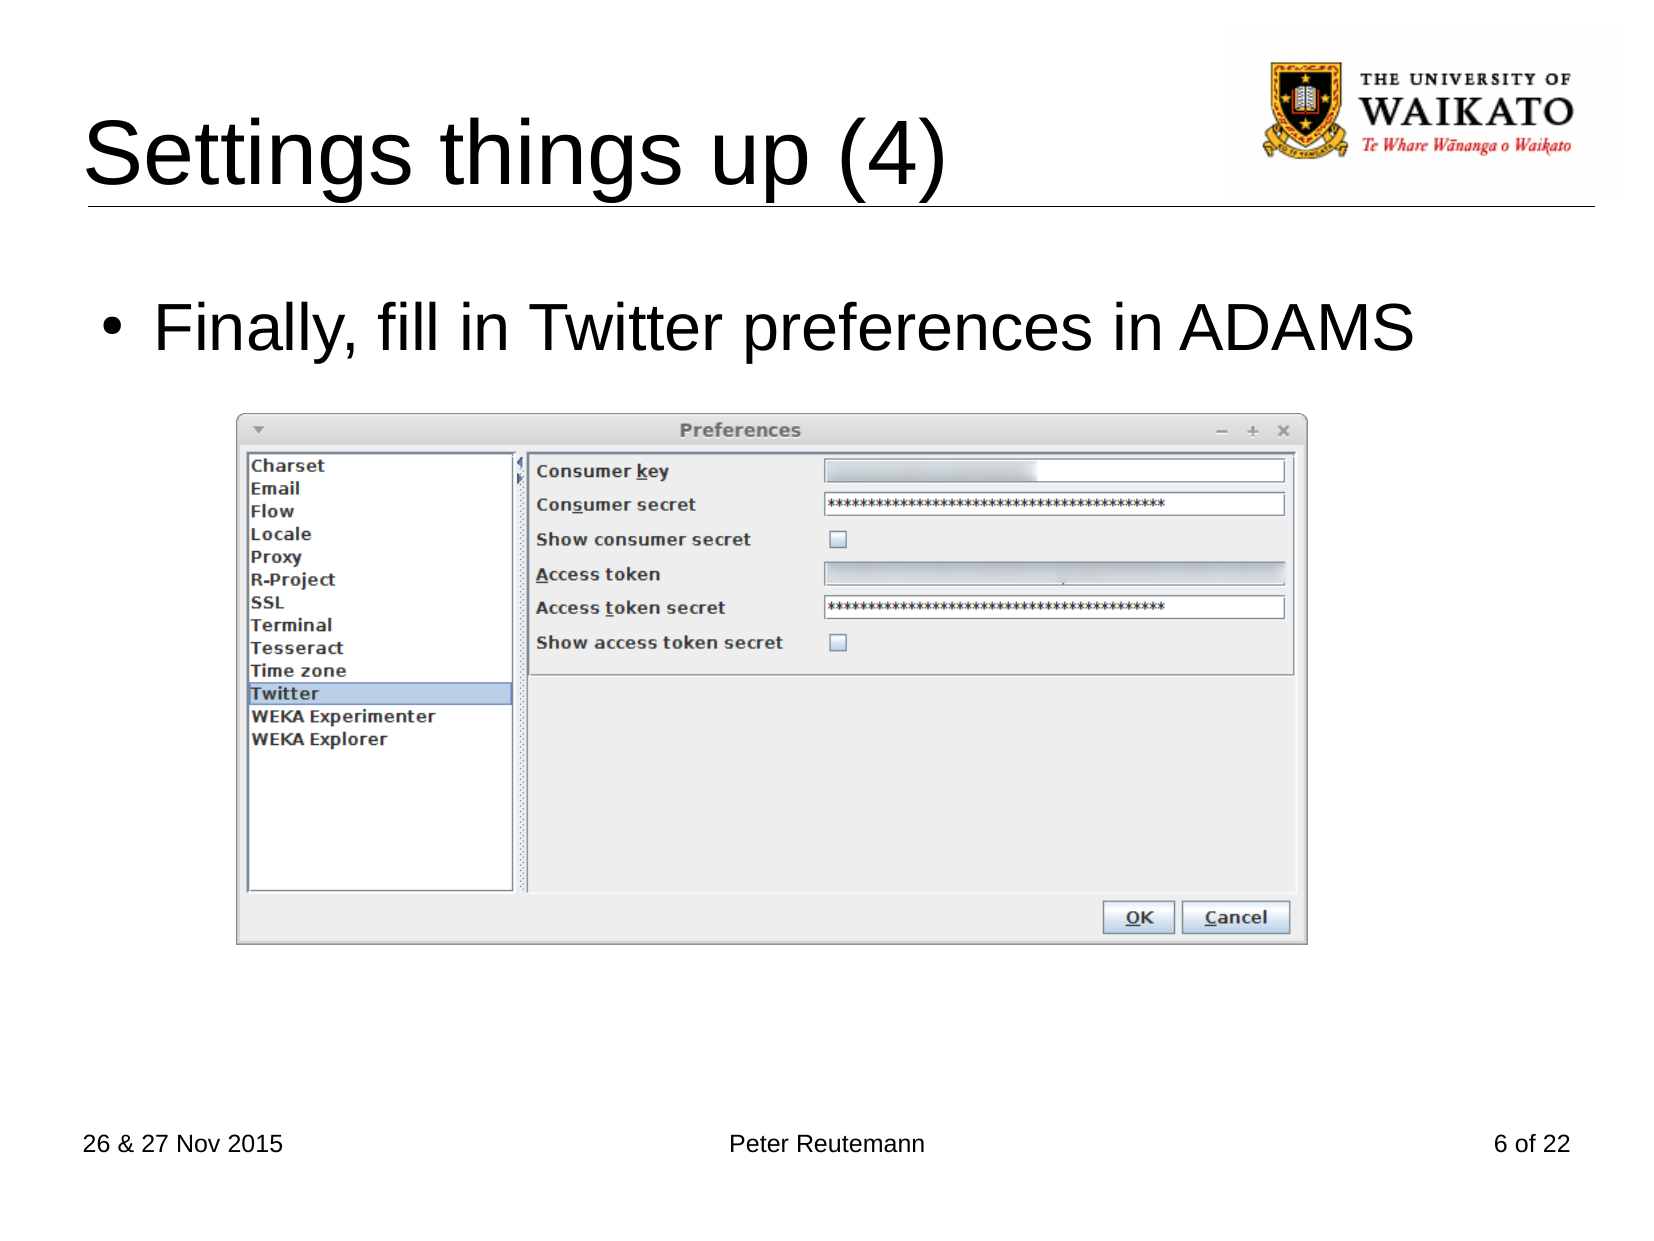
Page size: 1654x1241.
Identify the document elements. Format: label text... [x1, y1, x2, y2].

list Finally, fill in Twitter preferences in ADAMS [82, 290, 1571, 1010]
picture [1228, 24, 1619, 201]
picture [236, 413, 1308, 945]
title Settings things up (4) [82, 49, 1571, 257]
